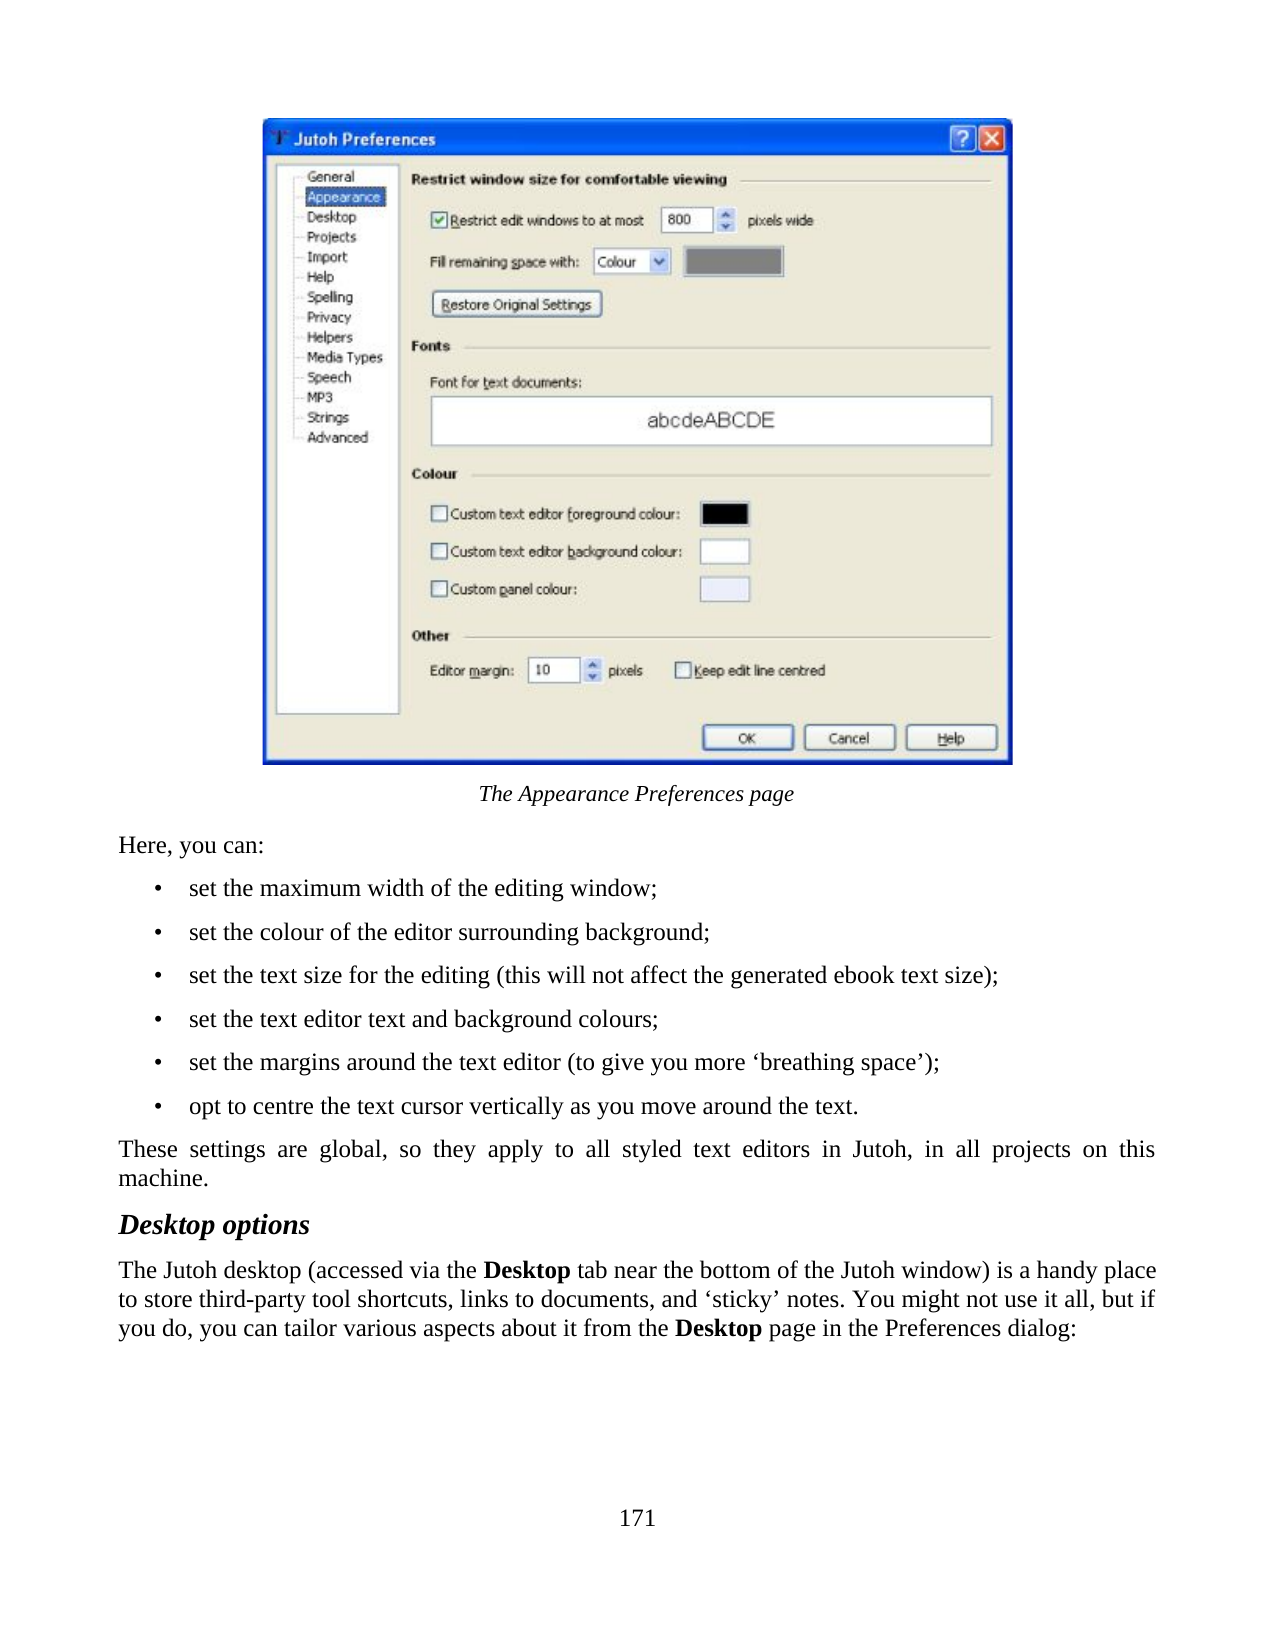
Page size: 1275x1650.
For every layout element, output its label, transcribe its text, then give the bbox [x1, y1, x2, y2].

text Here, you can: [118, 830, 1157, 858]
list set the maximum width of the editing window; [153, 873, 1157, 902]
list set the text size for the editing (this will not affect the generated ebook text size); [153, 960, 1157, 989]
list set the margins around the text editor (to give you more ‘breathing space’); [153, 1047, 1157, 1076]
text The Appearance Preferences page [118, 780, 1157, 806]
subtitle Desktop options [118, 1207, 1157, 1240]
picture [262, 118, 1013, 765]
list set the text editor text and background colours; [153, 1004, 1157, 1033]
text These settings are global, so they apply to all styled text editors in Jutoh, in all projects on this machine. [118, 1134, 1157, 1192]
list opt to centre the text cursor vertically as you move around the text. [153, 1091, 1157, 1120]
list set the colour of the editor surrounding background; [153, 917, 1157, 946]
text The Jutoh desktop (accessed via the Desktop tab near the bottom of the Jutoh window) is a handy place to store third-party tool shortcuts, links to documents, and ‘sticky’ notes. You might not use it all, but if you do, you can tailor various aspects about it from the Desktop page in the Preferences dialog: [118, 1255, 1157, 1341]
